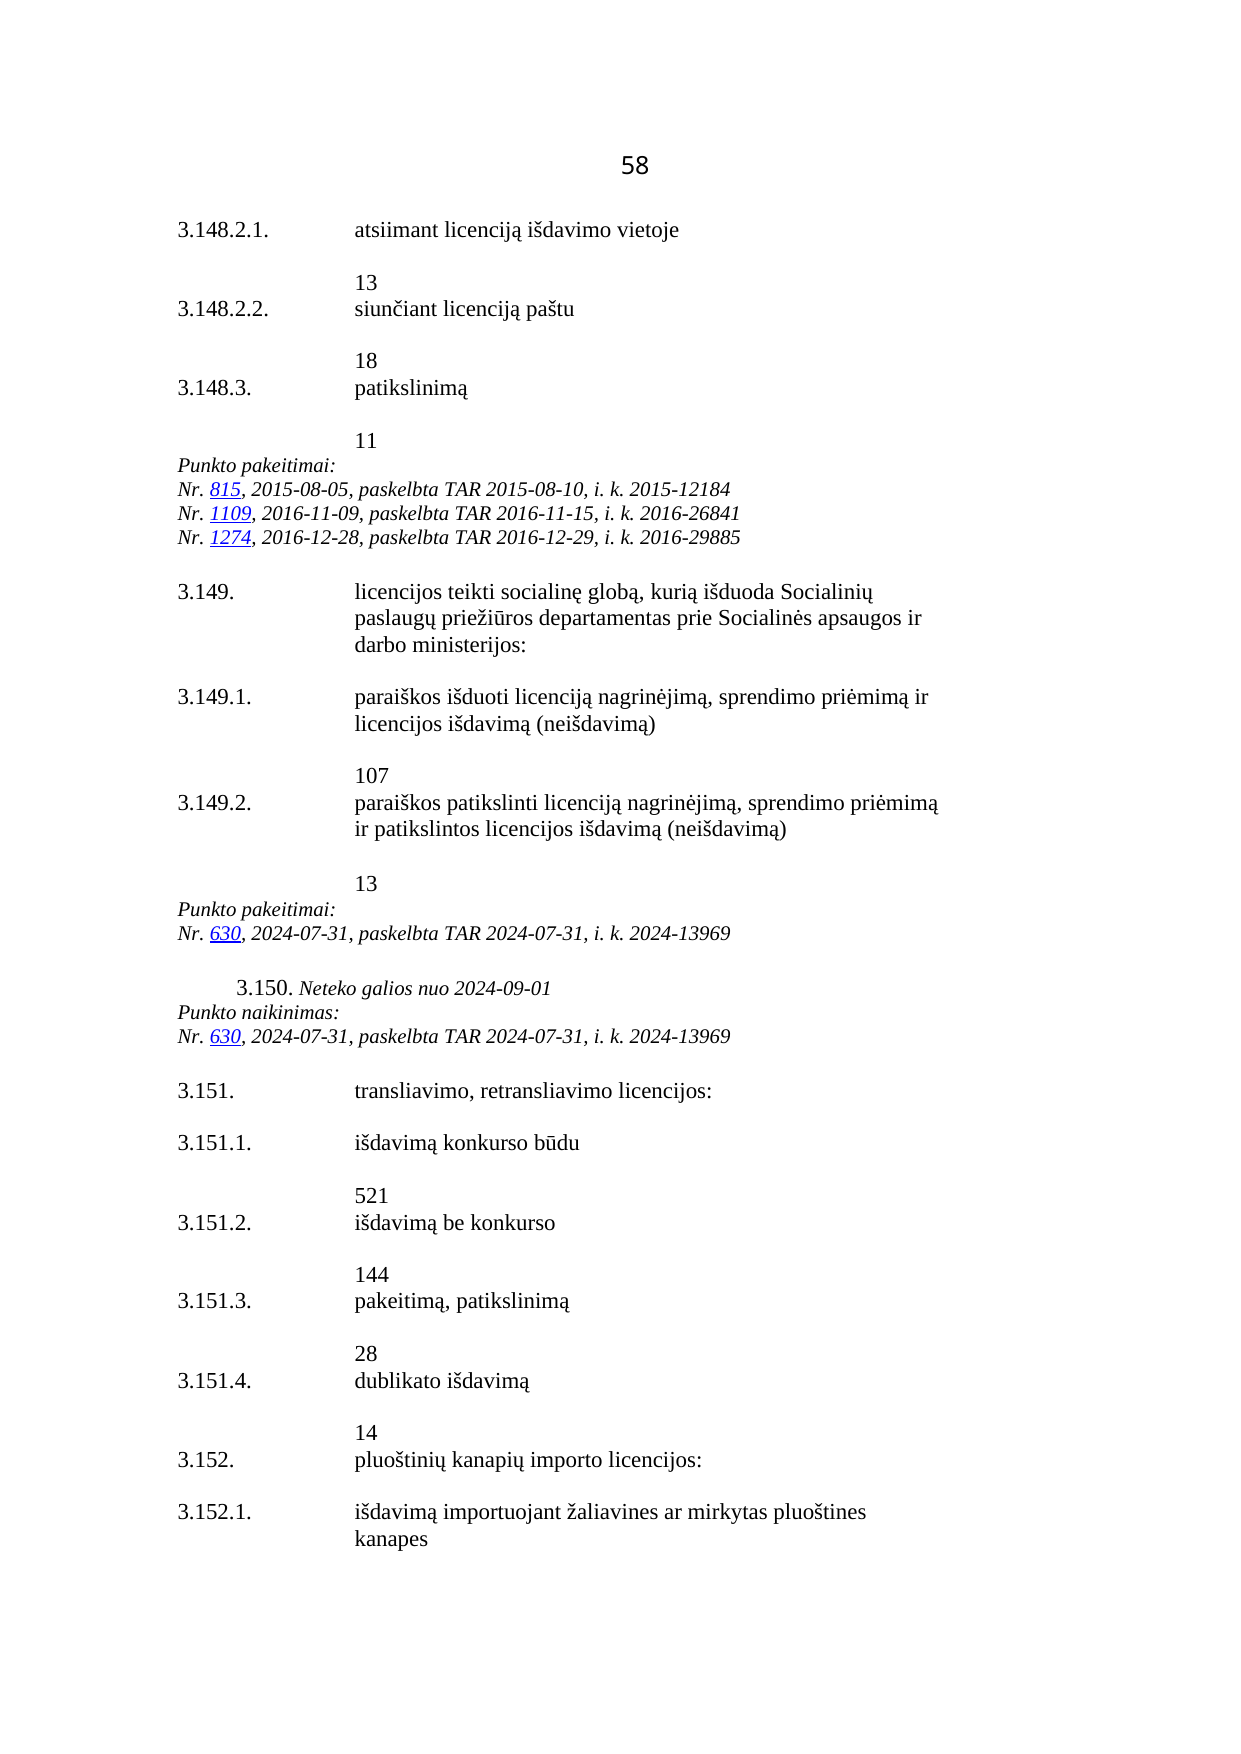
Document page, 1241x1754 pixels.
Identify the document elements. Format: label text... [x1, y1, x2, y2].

text 3.149. licencijos teikti socialinę globą, kurią išduoda Socialinių paslaugų priežiūros departamentas prie Socialinės apsaugos ir darbo ministerijos: [177, 578, 945, 683]
text 3.148.3. patikslinimą 11 [177, 374, 945, 453]
text 3.151.4. dublikato išdavimą 14 [177, 1367, 945, 1446]
text 3.148.2.1. atsiimant licenciją išdavimo vietoje 13 [177, 216, 945, 295]
text Nr. 815, 2015-08-05, paskelbta TAR 2015-08-10, i. k. 2015-12184 [177, 477, 1092, 501]
text 3.151.3. pakeitimą, patikslinimą 28 [177, 1288, 945, 1367]
text 3.151.2. išdavimą be konkurso 144 [177, 1208, 945, 1288]
text 3.150. Neteko galios nuo 2024-09-01 [177, 973, 1092, 1000]
text 3.149.1. paraiškos išduoti licenciją nagrinėjimą, sprendimo priėmimą ir licencijos išdavimą (neišdavimą) 107 [177, 683, 945, 789]
text Punkto naikinimas: [177, 1000, 1092, 1024]
text 3.152.1. išdavimą importuojant žaliavines ar mirkytas pluoštines kanapes [177, 1498, 945, 1551]
text Punkto pakeitimai: [177, 453, 1092, 477]
text Nr. 630, 2024-07-31, paskelbta TAR 2024-07-31, i. k. 2024-13969 [177, 921, 1092, 945]
text Nr. 1109, 2016-11-09, paskelbta TAR 2016-11-15, i. k. 2016-26841 [177, 501, 1092, 525]
text 3.151. transliavimo, retransliavimo licencijos: [177, 1077, 945, 1129]
text Nr. 1274, 2016-12-28, paskelbta TAR 2016-12-29, i. k. 2016-29885 [177, 525, 1092, 549]
text 3.148.2.2. siunčiant licenciją paštu 18 [177, 295, 945, 374]
text 3.152. pluoštinių kanapių importo licencijos: [177, 1446, 945, 1498]
text 3.151.1. išdavimą konkurso būdu 521 [177, 1129, 945, 1208]
text Punkto pakeitimai: [177, 897, 1092, 921]
text 3.149.2. paraiškos patikslinti licenciją nagrinėjimą, sprendimo priėmimą ir patikslintos licencijos išdavimą (neišdavimą) 13 [177, 789, 945, 897]
text Nr. 630, 2024-07-31, paskelbta TAR 2024-07-31, i. k. 2024-13969 [177, 1024, 1092, 1048]
